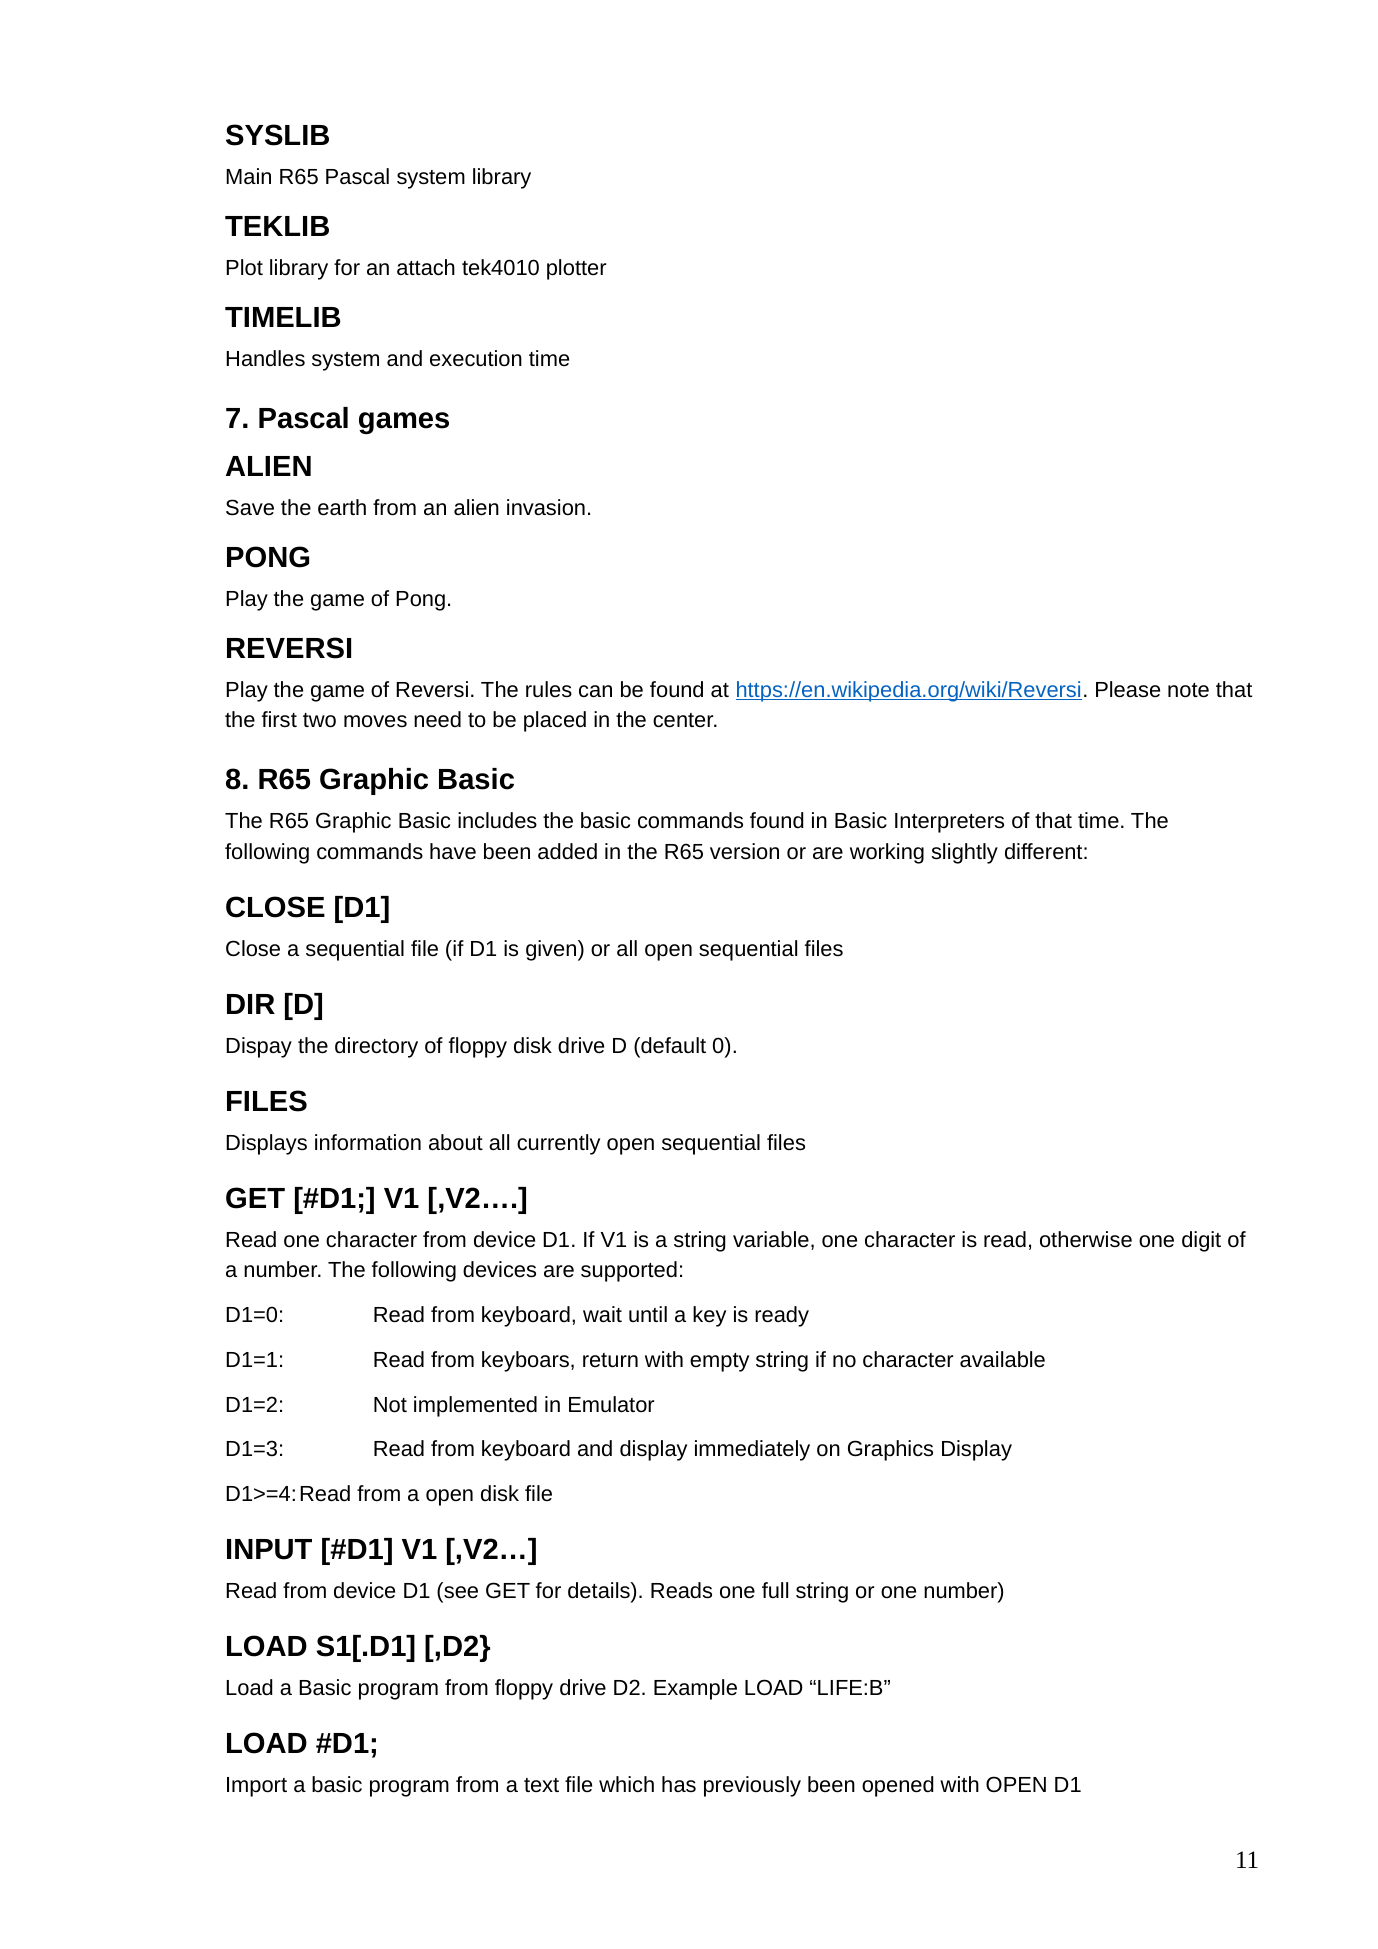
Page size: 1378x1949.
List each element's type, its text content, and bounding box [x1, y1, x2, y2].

subtitle DIR [D] [225, 987, 1259, 1020]
text D1=1: Read from keyboars, return with empty string if no character available [225, 1347, 1259, 1372]
text Main R65 Pascal system library [225, 164, 1259, 189]
subtitle ALIEN [225, 449, 1259, 483]
text Play the game of Reversi. The rules can be found at https://en.wikipedia.org/wiki/Reversi. Please note that the first two moves need to be placed in the center. [225, 677, 1259, 732]
text Read from device D1 (see GET for details). Reads one full string or one number) [225, 1578, 1259, 1603]
subtitle 8. R65 Graphic Basic [225, 762, 1259, 796]
text The R65 Graphic Basic includes the basic commands found in Basic Interpreters of that time. The following commands have been added in the R65 version or are working slightly different: [225, 808, 1259, 864]
subtitle SYSLIB [225, 118, 1259, 152]
subtitle CLOSE [D1] [225, 889, 1259, 923]
subtitle LOAD S1[.D1] [,D2} [225, 1629, 1259, 1663]
text D1=0: Read from keyboard, wait until a key is ready [225, 1302, 1259, 1327]
subtitle PONG [225, 540, 1259, 573]
text Displays information about all currently open sequential files [225, 1130, 1259, 1155]
subtitle INPUT [#D1] V1 [,V2…] [225, 1532, 1259, 1566]
text Save the earth from an alien invasion. [225, 495, 1259, 520]
text Load a Basic program from floppy drive D2. Example LOAD “LIFE:B” [225, 1675, 1259, 1700]
text Plot library for an attach tek4010 plotter [225, 255, 1259, 280]
subtitle GET [#D1;] V1 [,V2….] [225, 1181, 1259, 1214]
subtitle FILES [225, 1084, 1259, 1117]
text Read one character from device D1. If V1 is a string variable, one character is read, otherwise one digit of a number. The following devices are supported: [225, 1227, 1259, 1282]
subtitle REVERSI [225, 631, 1259, 664]
text Import a basic program from a text file which has previously been opened with OPEN D1 [225, 1772, 1259, 1797]
text Handles system and execution time [225, 346, 1259, 371]
subtitle TEKLIB [225, 209, 1259, 242]
subtitle LOAD #D1; [225, 1726, 1259, 1760]
subtitle TIMELIB [225, 300, 1259, 333]
subtitle 7. Pascal games [225, 401, 1259, 434]
text D1=2: Not implemented in Emulator [225, 1391, 1259, 1417]
text Close a sequential file (if D1 is given) or all open sequential files [225, 936, 1259, 961]
text Play the game of Pong. [225, 586, 1259, 611]
text D1=3: Read from keyboard and display immediately on Graphics Display [225, 1436, 1259, 1461]
text Dispay the directory of floppy disk drive D (default 0). [225, 1033, 1259, 1058]
text D1>=4: Read from a open disk file [225, 1481, 1259, 1506]
